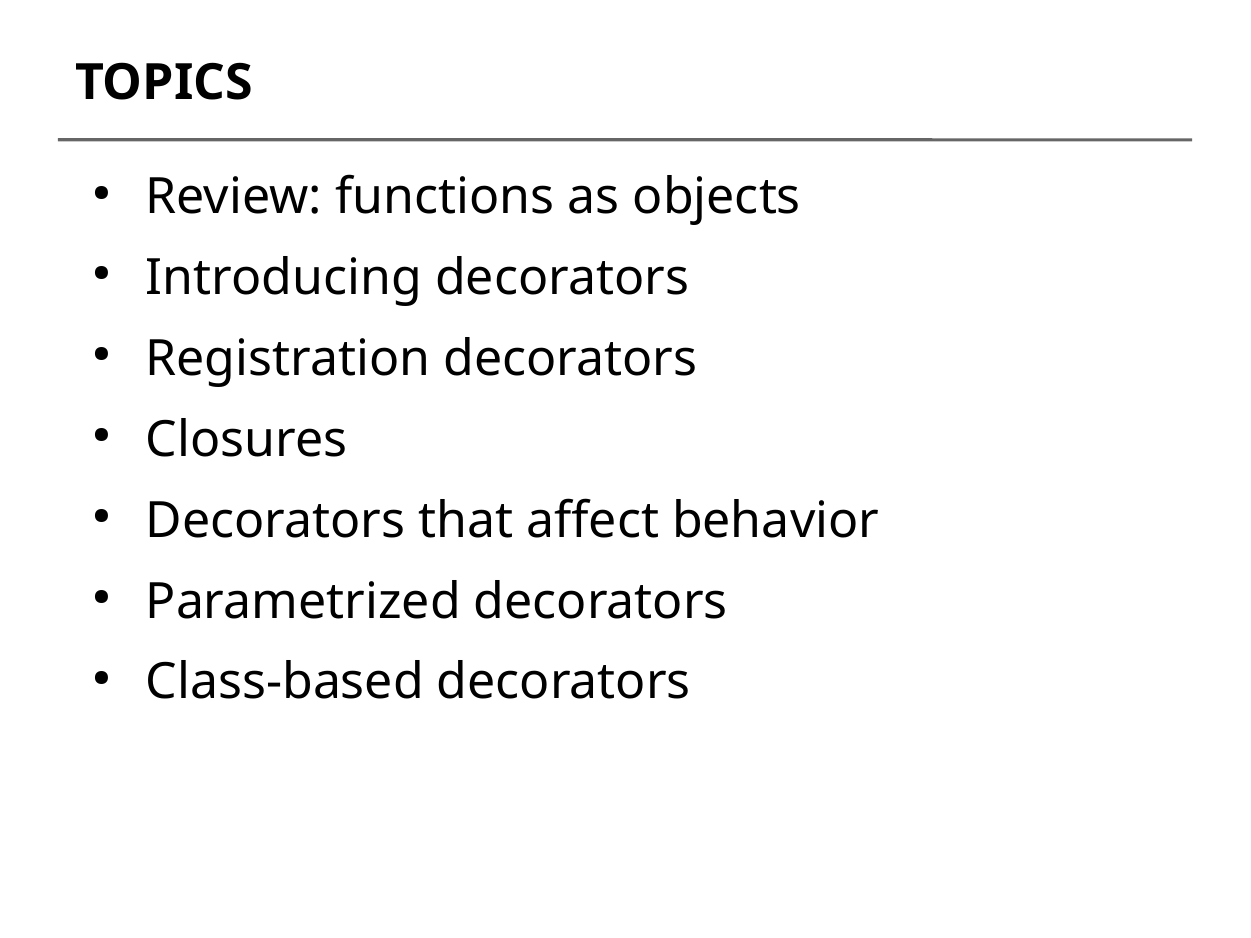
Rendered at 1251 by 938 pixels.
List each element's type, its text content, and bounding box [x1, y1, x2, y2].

list Review: functions as objects Introducing decorators Registration decorators Closures Decorators that affect behavior Parametrized decorators Class-based decorators [62, 151, 1188, 831]
title TOPICS [62, 37, 1188, 122]
